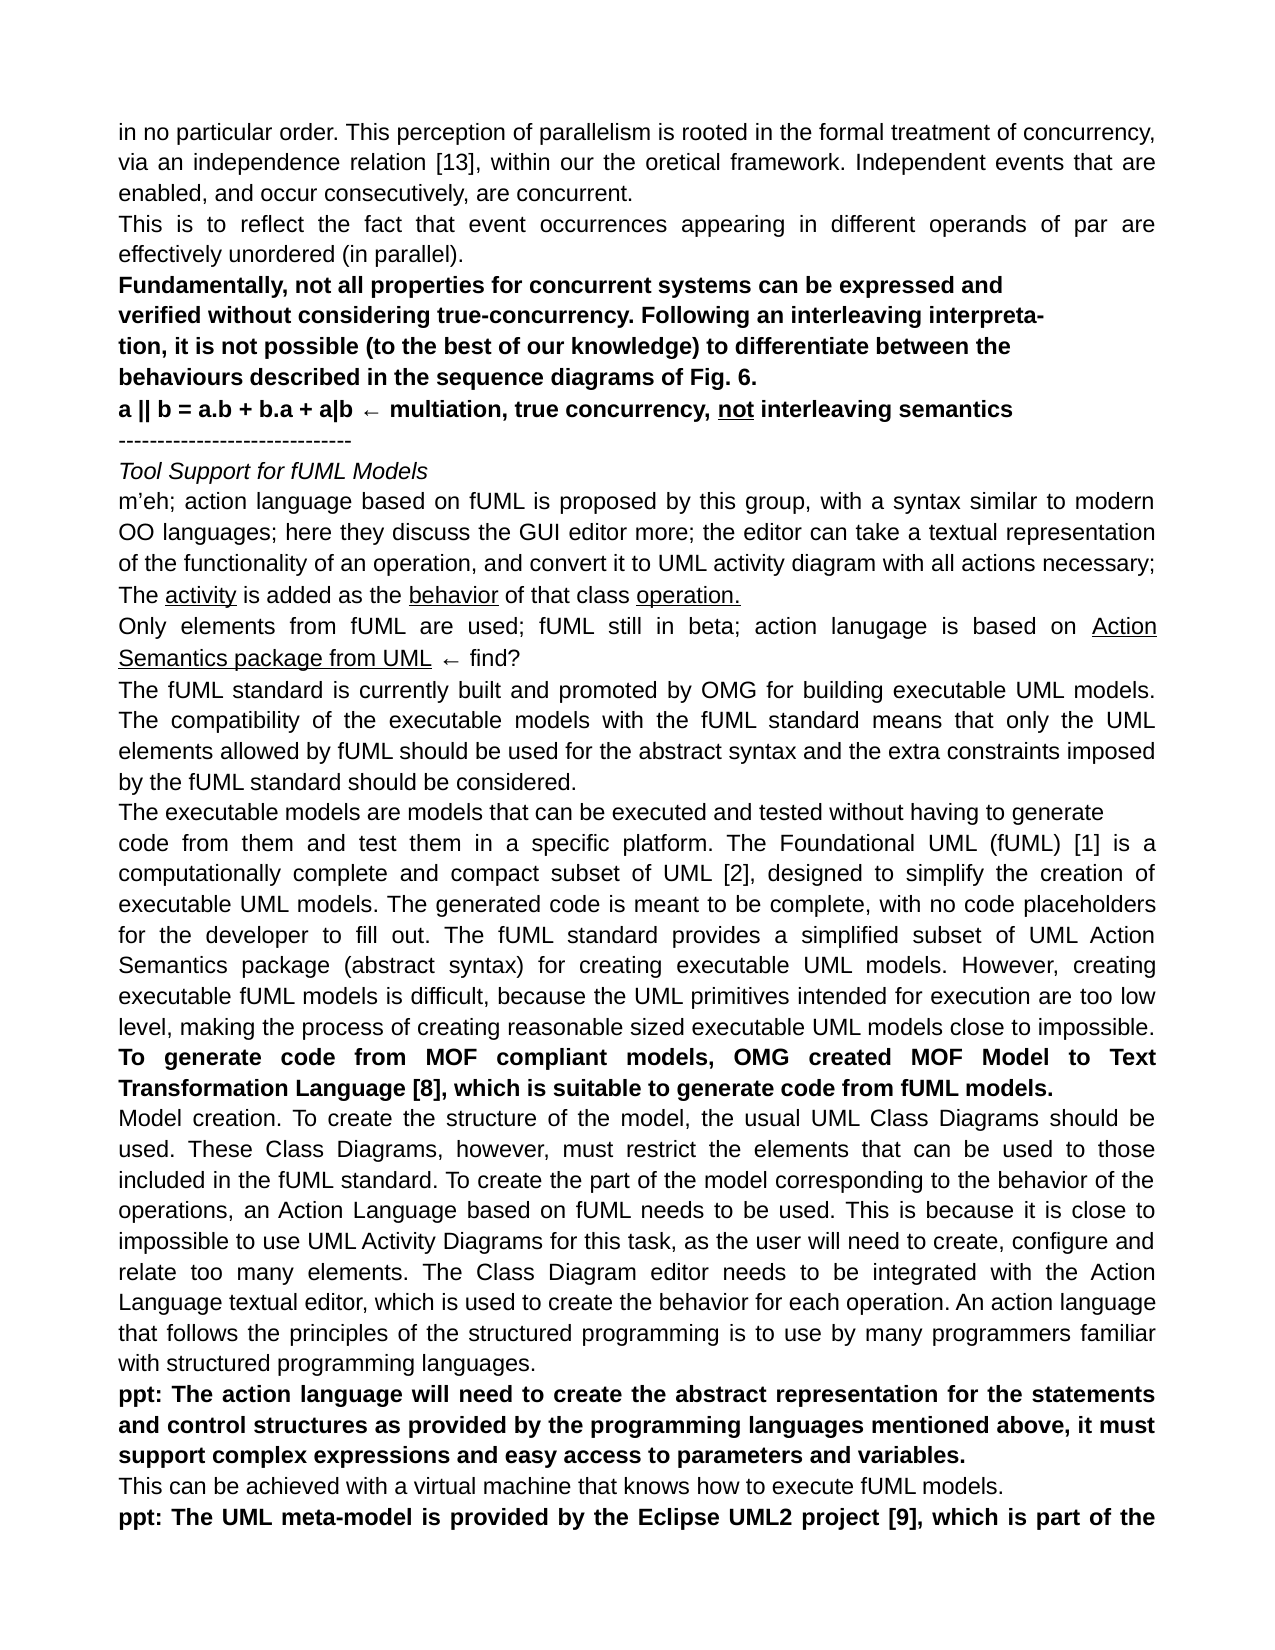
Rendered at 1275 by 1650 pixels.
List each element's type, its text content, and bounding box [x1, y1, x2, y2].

text verified without considering true-concurrency. Following an interleaving interpreta- [118, 302, 1157, 329]
text This is to reflect the fact that event occurrences appearing in different operands of par are effectively unordered (in parallel). [118, 210, 1157, 267]
text ------------------------------ [118, 426, 1157, 453]
text The executable models are models that can be executed and tested without having to generate [118, 798, 1157, 825]
text Model creation. To create the structure of the model, the usual UML Class Diagrams should be used. These Class Diagrams, however, must restrict the elements that can be used to those included in the fUML standard. To create the part of the model corresponding to the behavior of the operations, an Action Language based on fUML needs to be used. This is because it is close to impossible to use UML Activity Diagrams for this task, as the user will need to create, configure and relate too many elements. The Class Diagram editor needs to be integrated with the Action Language textual editor, which is used to create the behavior for each operation. An action language that follows the principles of the structured programming is to use by many programmers familiar with structured programming languages. [118, 1105, 1157, 1377]
text ppt: The action language will need to create the abstract representation for the statements and control structures as provided by the programming languages mentioned above, it must support complex expressions and easy access to parameters and variables. [118, 1380, 1157, 1468]
text in no particular order. This perception of parallelism is rooted in the formal treatment of concurrency, via an independence relation [13], within our the oretical framework. Independent events that are enabled, and occur consecutively, are concurrent. [118, 118, 1157, 206]
text tion, it is not possible (to the best of our knowledge) to differentiate between the [118, 332, 1157, 359]
text Fundamentally, not all properties for concurrent systems can be expressed and [118, 271, 1157, 298]
text The fUML standard is currently built and promoted by OMG for building executable UML models. The compatibility of the executable models with the fUML standard means that only the UML elements allowed by fUML should be used for the abstract syntax and the extra constraints imposed by the fUML standard should be considered. [118, 676, 1157, 795]
text behaviours described in the sequence diagrams of Fig. 6. [118, 363, 1157, 390]
text code from them and test them in a specific platform. The Foundational UML (fUML) [1] is a computationally complete and compact subset of UML [2], designed to simplify the creation of executable UML models. The generated code is meant to be complete, with no code placeholders for the developer to fill out. The fUML standard provides a simplified subset of UML Action Semantics package (abstract syntax) for creating executable UML models. However, creating executable fUML models is difficult, because the UML primitives intended for execution are too low level, making the process of creating reasonable sized executable UML models close to impossible. To generate code from MOF compliant models, OMG created MOF Model to Text Transformation Language [8], which is suitable to generate code from fUML models. [118, 829, 1157, 1101]
text ppt: The UML meta-model is provided by the Eclipse UML2 project [9], which is part of the [118, 1503, 1157, 1530]
text Only elements from fUML are used; fUML still in beta; action lanugage is based on Action Semantics package from UML ← find? [118, 612, 1157, 672]
text Tool Support for fUML Models [118, 457, 1157, 484]
text m’eh; action language based on fUML is proposed by this group, with a syntax similar to modern OO languages; here they discuss the GUI editor more; the editor can take a textual representation of the functionality of an operation, and convert it to UML activity diagram with all actions necessary; The activity is added as the behavior of that class operation. [118, 488, 1157, 608]
text This can be achieved with a virtual machine that knows how to execute fUML models. [118, 1472, 1157, 1499]
text a || b = a.b + b.a + a|b ← multiation, true concurrency, not interleaving semantics [118, 394, 1157, 422]
